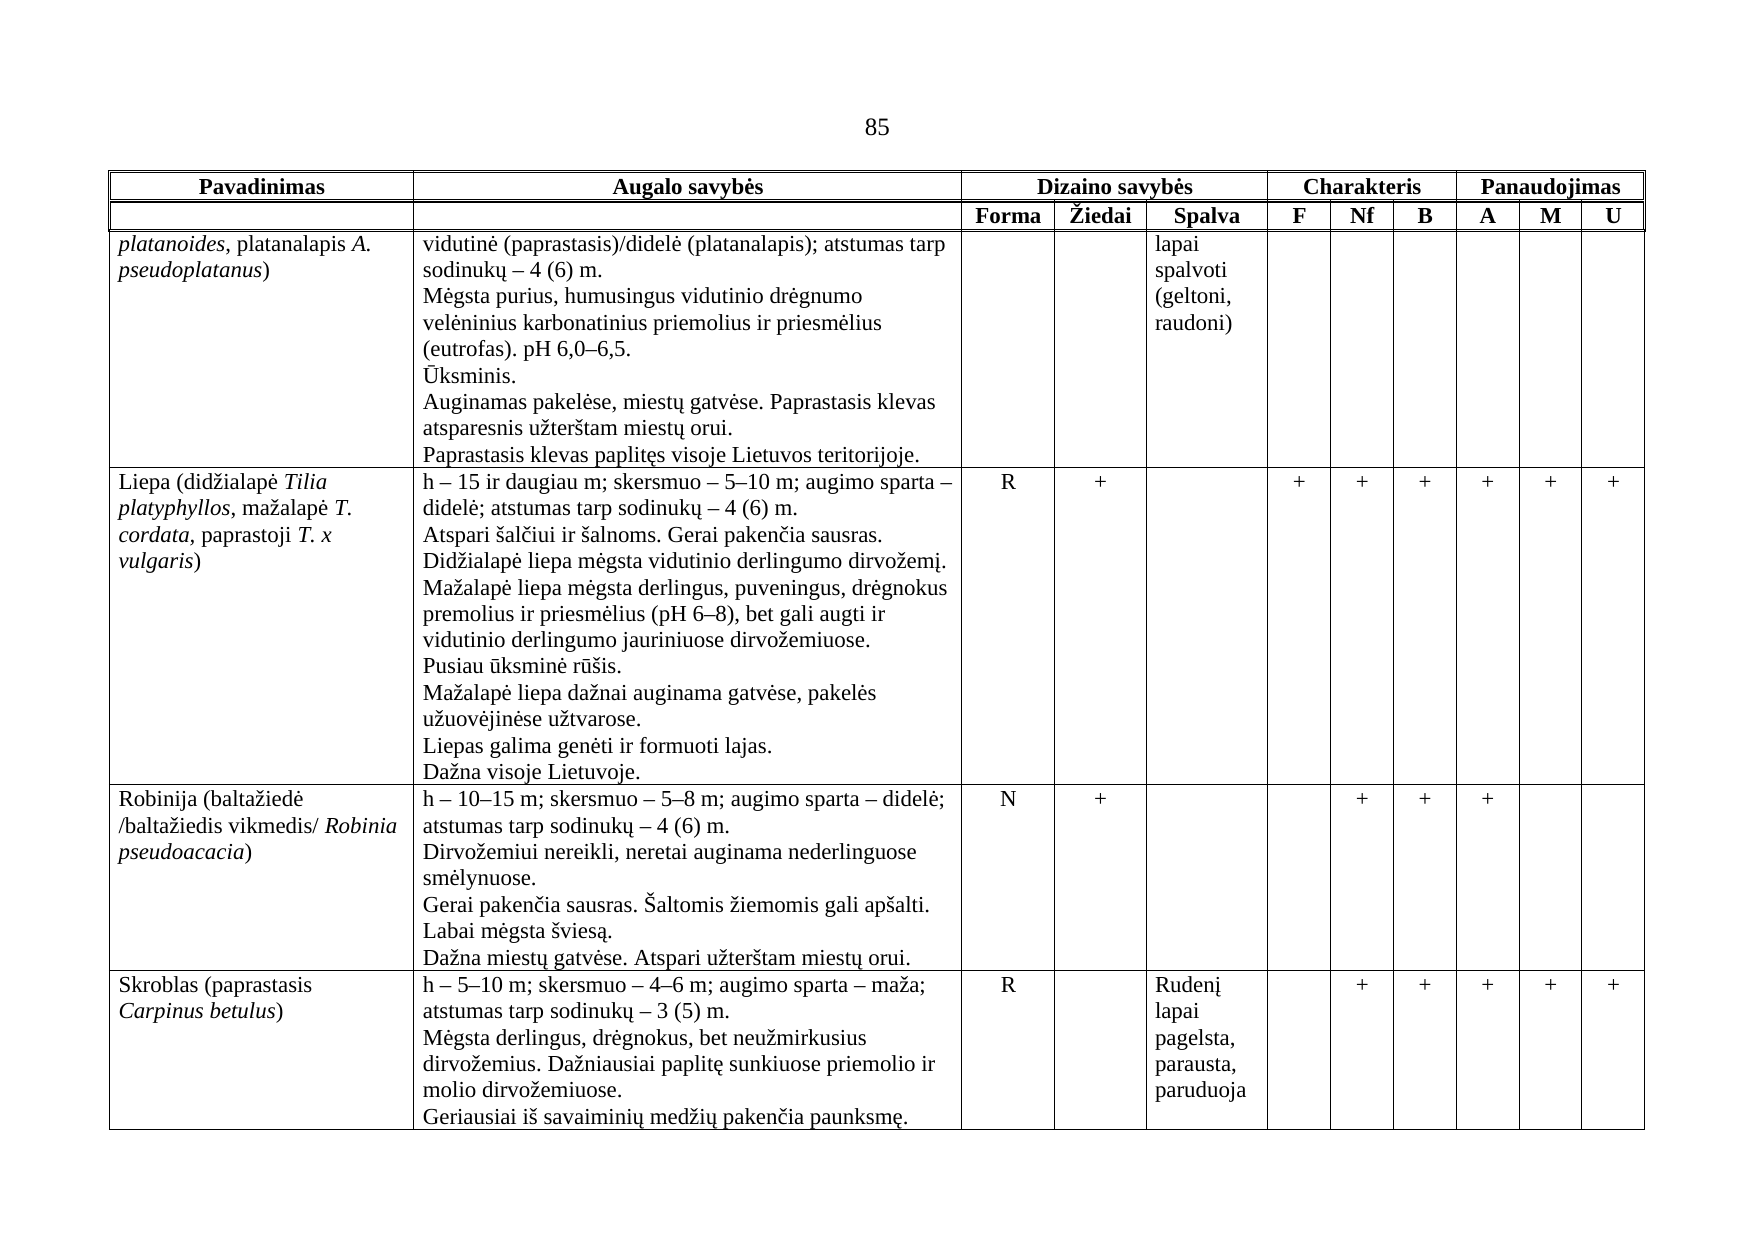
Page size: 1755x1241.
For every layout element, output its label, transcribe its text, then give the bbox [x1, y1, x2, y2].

table_cell lapai spalvoti (geltoni, raudoni) [1147, 232, 1267, 467]
table_header Panaudojimas [1457, 173, 1643, 199]
table_cell Liepa (didžialapė Tilia platyphyllos, mažalapė T. cordata, paprastoji T. x vulgaris) [110, 468, 413, 784]
table_cell [1268, 971, 1330, 1129]
table_cell [962, 232, 1054, 467]
table_cell [1520, 785, 1581, 970]
table_cell [1147, 785, 1267, 970]
table_cell Rudenį lapai pagelsta, parausta, paruduoja [1147, 971, 1267, 1129]
table_cell + [1457, 785, 1519, 970]
table_cell B [1394, 203, 1456, 229]
table_cell h – 5–10 m; skersmuo – 4–6 m; augimo sparta – maža; atstumas tarp sodinukų – 3 (5) m. Mėgsta derlingus, drėgnokus, bet neužmirkusius dirvožemius. Dažniausiai paplitę sunkiuose priemolio ir molio dirvožemiuose. Geriausiai iš savaiminių medžių pakenčia paunksmę. [414, 971, 961, 1129]
table_header Pavadinimas [111, 173, 413, 199]
table_cell U [1582, 203, 1643, 229]
table_cell + [1582, 971, 1644, 1129]
table_cell Skroblas (paprastasis Carpinus betulus) [110, 971, 413, 1129]
table_cell + [1055, 468, 1146, 784]
table_cell + [1520, 971, 1581, 1129]
table_cell F [1268, 203, 1330, 229]
table_cell [1582, 785, 1644, 970]
table_cell + [1331, 971, 1393, 1129]
table_cell vidutinė (paprastasis)/didelė (platanalapis); atstumas tarp sodinukų – 4 (6) m. Mėgsta purius, humusingus vidutinio drėgnumo velėninius karbonatinius priemolius ir priesmėlius (eutrofas). pH 6,0–6,5. Ūksminis. Auginamas pakelėse, miestų gatvėse. Paprastasis klevas atsparesnis užterštam miestų orui. Paprastasis klevas paplitęs visoje Lietuvos teritorijoje. [414, 232, 961, 467]
table_cell Robinija (baltažiedė /baltažiedis vikmedis/ Robinia pseudoacacia) [110, 785, 413, 970]
table_cell [1268, 785, 1330, 970]
table_cell [1055, 971, 1146, 1129]
table_cell R [962, 971, 1054, 1129]
table_cell N [962, 785, 1054, 970]
table_cell + [1268, 468, 1330, 784]
table_cell + [1331, 468, 1393, 784]
table_cell + [1394, 785, 1456, 970]
table_cell + [1520, 468, 1581, 784]
table_cell A [1457, 203, 1519, 229]
table_cell [111, 203, 413, 229]
table_cell [1394, 232, 1456, 467]
table_cell + [1457, 468, 1519, 784]
table_cell + [1394, 971, 1456, 1129]
table_cell [1582, 232, 1644, 467]
table_cell h – 15 ir daugiau m; skersmuo – 5–10 m; augimo sparta – didelė; atstumas tarp sodinukų – 4 (6) m. Atspari šalčiui ir šalnoms. Gerai pakenčia sausras. Didžialapė liepa mėgsta vidutinio derlingumo dirvožemį. Mažalapė liepa mėgsta derlingus, puveningus, drėgnokus premolius ir priesmėlius (pH 6–8), bet gali augti ir vidutinio derlingumo jauriniuose dirvožemiuose. Pusiau ūksminė rūšis. Mažalapė liepa dažnai auginama gatvėse, pakelės užuovėjinėse užtvarose. Liepas galima genėti ir formuoti lajas. Dažna visoje Lietuvoje. [414, 468, 961, 784]
table_cell + [1394, 468, 1456, 784]
table_header Augalo savybės [414, 173, 961, 199]
table_cell [414, 203, 961, 229]
table_cell [1457, 232, 1519, 467]
table_cell + [1055, 785, 1146, 970]
table_cell platanoides, platanalapis A. pseudoplatanus) [110, 232, 413, 467]
table_cell [1520, 232, 1581, 467]
table_cell + [1582, 468, 1644, 784]
table_cell + [1457, 971, 1519, 1129]
table_cell [1055, 232, 1146, 467]
table_cell [1331, 232, 1393, 467]
table_header Charakteris [1268, 173, 1456, 199]
table_header Dizaino savybės [962, 173, 1267, 199]
table_cell Nf [1331, 203, 1393, 229]
table_cell Forma [962, 203, 1054, 229]
table_cell + [1331, 785, 1393, 970]
table_cell h – 10–15 m; skersmuo – 5–8 m; augimo sparta – didelė; atstumas tarp sodinukų – 4 (6) m. Dirvožemiui nereikli, neretai auginama nederlinguose smėlynuose. Gerai pakenčia sausras. Šaltomis žiemomis gali apšalti. Labai mėgsta šviesą. Dažna miestų gatvėse. Atspari užterštam miestų orui. [414, 785, 961, 970]
table_cell [1268, 232, 1330, 467]
table_cell [1147, 468, 1267, 784]
table_cell Žiedai [1055, 203, 1146, 229]
table_cell M [1520, 203, 1581, 229]
table_cell R [962, 468, 1054, 784]
table_cell Spalva [1147, 203, 1267, 229]
